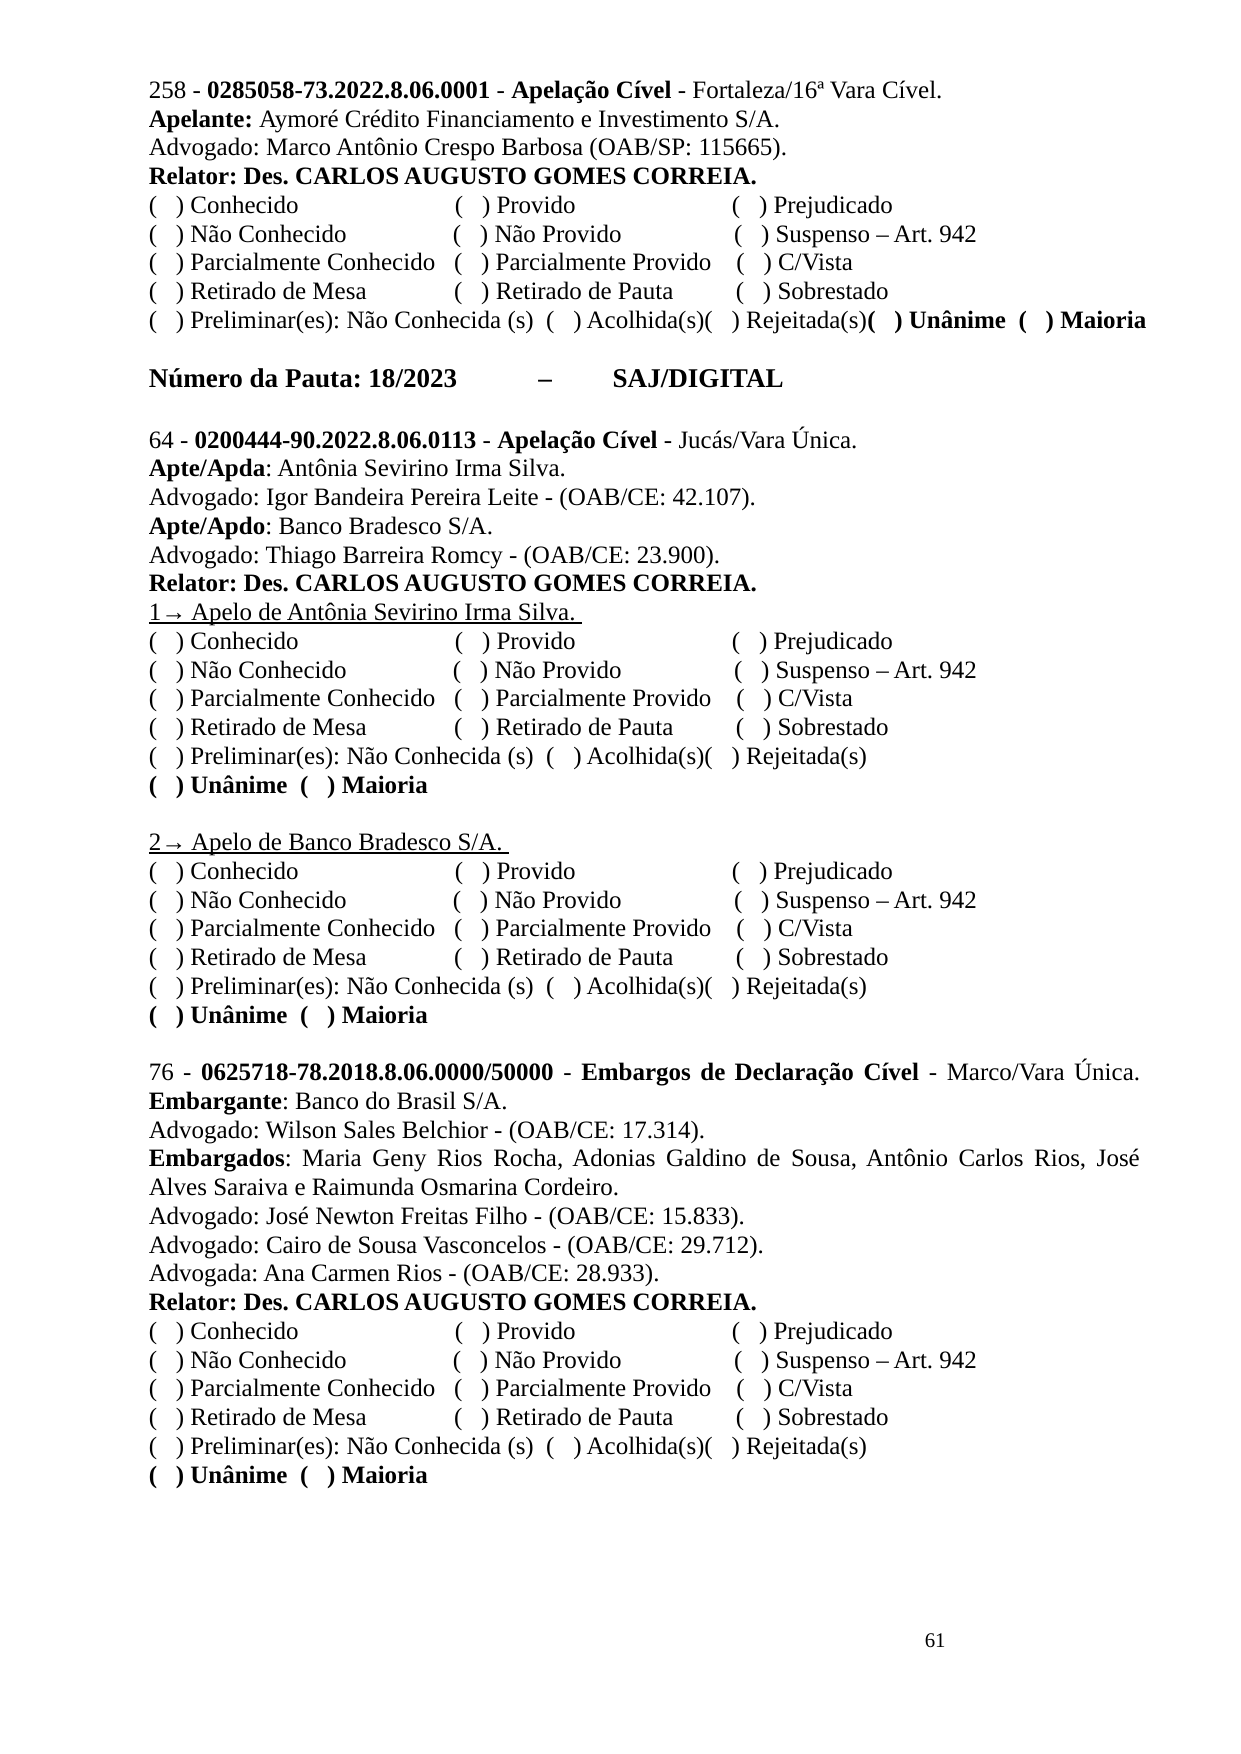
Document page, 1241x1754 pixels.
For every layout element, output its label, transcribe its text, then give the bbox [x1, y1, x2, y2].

text ( ) Conhecido ( ) Provido ( ) Prejudicado [148, 626, 1141, 655]
text ( ) Não Conhecido ( ) Não Provido ( ) Suspenso – Art. 942 [148, 885, 1158, 913]
text ( ) Preliminar(es): Não Conhecida (s) ( ) Acolhida(s)( ) Rejeitada(s) [148, 971, 1158, 1000]
text Relator: Des. CARLOS AUGUSTO GOMES CORREIA. [148, 1287, 1141, 1316]
text 258 - 0285058-73.2022.8.06.0001 - Apelação Cível - Fortaleza/16ª Vara Cível. [148, 75, 1141, 104]
text ( ) Parcialmente Conhecido ( ) Parcialmente Provido ( ) C/Vista [148, 683, 1158, 712]
text ( ) Parcialmente Conhecido ( ) Parcialmente Provido ( ) C/Vista [148, 1373, 1158, 1402]
text Relator: Des. CARLOS AUGUSTO GOMES CORREIA. [148, 568, 1141, 597]
text ( ) Não Conhecido ( ) Não Provido ( ) Suspenso – Art. 942 [148, 655, 1158, 683]
text ( ) Preliminar(es): Não Conhecida (s) ( ) Acolhida(s)( ) Rejeitada(s)( ) Unânime ( ) Maioria [148, 305, 1158, 334]
text Apte/Apdo: Banco Bradesco S/A. [148, 511, 1141, 540]
text ( ) Unânime ( ) Maioria [148, 1000, 1158, 1028]
text ( ) Preliminar(es): Não Conhecida (s) ( ) Acolhida(s)( ) Rejeitada(s) [148, 741, 1158, 770]
text Advogada: Ana Carmen Rios - (OAB/CE: 28.933). [148, 1258, 1141, 1287]
text Advogado: Wilson Sales Belchior - (OAB/CE: 17.314). [148, 1115, 1141, 1143]
text ( ) Unânime ( ) Maioria [148, 770, 1158, 798]
text Advogado: José Newton Freitas Filho - (OAB/CE: 15.833). [148, 1201, 1141, 1230]
text ( ) Não Conhecido ( ) Não Provido ( ) Suspenso – Art. 942 [148, 219, 1158, 247]
text ( ) Conhecido ( ) Provido ( ) Prejudicado [148, 1316, 1141, 1345]
text 1→ Apelo de Antônia Sevirino Irma Silva. [148, 597, 1141, 626]
text ( ) Conhecido ( ) Provido ( ) Prejudicado [148, 856, 1141, 885]
text 76 - 0625718-78.2018.8.06.0000/50000 - Embargos de Declaração Cível - Marco/Vara Única. Embargante: Banco do Brasil S/A. [148, 1057, 1141, 1115]
text ( ) Retirado de Mesa ( ) Retirado de Pauta ( ) Sobrestado [148, 276, 1158, 305]
text 2→ Apelo de Banco Bradesco S/A. [148, 827, 1158, 856]
text ( ) Retirado de Mesa ( ) Retirado de Pauta ( ) Sobrestado [148, 712, 1158, 741]
text Número da Pauta: 18/2023 – SAJ/DIGITAL [148, 362, 1141, 394]
text ( ) Retirado de Mesa ( ) Retirado de Pauta ( ) Sobrestado [148, 1402, 1158, 1431]
text ( ) Conhecido ( ) Provido ( ) Prejudicado [148, 190, 1141, 219]
text ( ) Preliminar(es): Não Conhecida (s) ( ) Acolhida(s)( ) Rejeitada(s) [148, 1431, 1158, 1460]
text Advogado: Cairo de Sousa Vasconcelos - (OAB/CE: 29.712). [148, 1230, 1141, 1258]
text Apelante: Aymoré Crédito Financiamento e Investimento S/A. [148, 104, 1141, 132]
text ( ) Parcialmente Conhecido ( ) Parcialmente Provido ( ) C/Vista [148, 247, 1158, 276]
text Relator: Des. CARLOS AUGUSTO GOMES CORREIA. [148, 161, 1141, 190]
text ( ) Não Conhecido ( ) Não Provido ( ) Suspenso – Art. 942 [148, 1345, 1158, 1373]
text Advogado: Marco Antônio Crespo Barbosa (OAB/SP: 115665). [148, 132, 1141, 161]
text Embargados: Maria Geny Rios Rocha, Adonias Galdino de Sousa, Antônio Carlos Rios, José Alves Saraiva e Raimunda Osmarina Cordeiro. [148, 1143, 1141, 1201]
text Apte/Apda: Antônia Sevirino Irma Silva. [148, 453, 1141, 482]
text ( ) Unânime ( ) Maioria [148, 1460, 1158, 1488]
text 64 - 0200444-90.2022.8.06.0113 - Apelação Cível - Jucás/Vara Única. [148, 425, 1141, 453]
text ( ) Retirado de Mesa ( ) Retirado de Pauta ( ) Sobrestado [148, 942, 1158, 971]
text Advogado: Thiago Barreira Romcy - (OAB/CE: 23.900). [148, 540, 1141, 568]
text ( ) Parcialmente Conhecido ( ) Parcialmente Provido ( ) C/Vista [148, 913, 1158, 942]
text Advogado: Igor Bandeira Pereira Leite - (OAB/CE: 42.107). [148, 482, 1141, 511]
